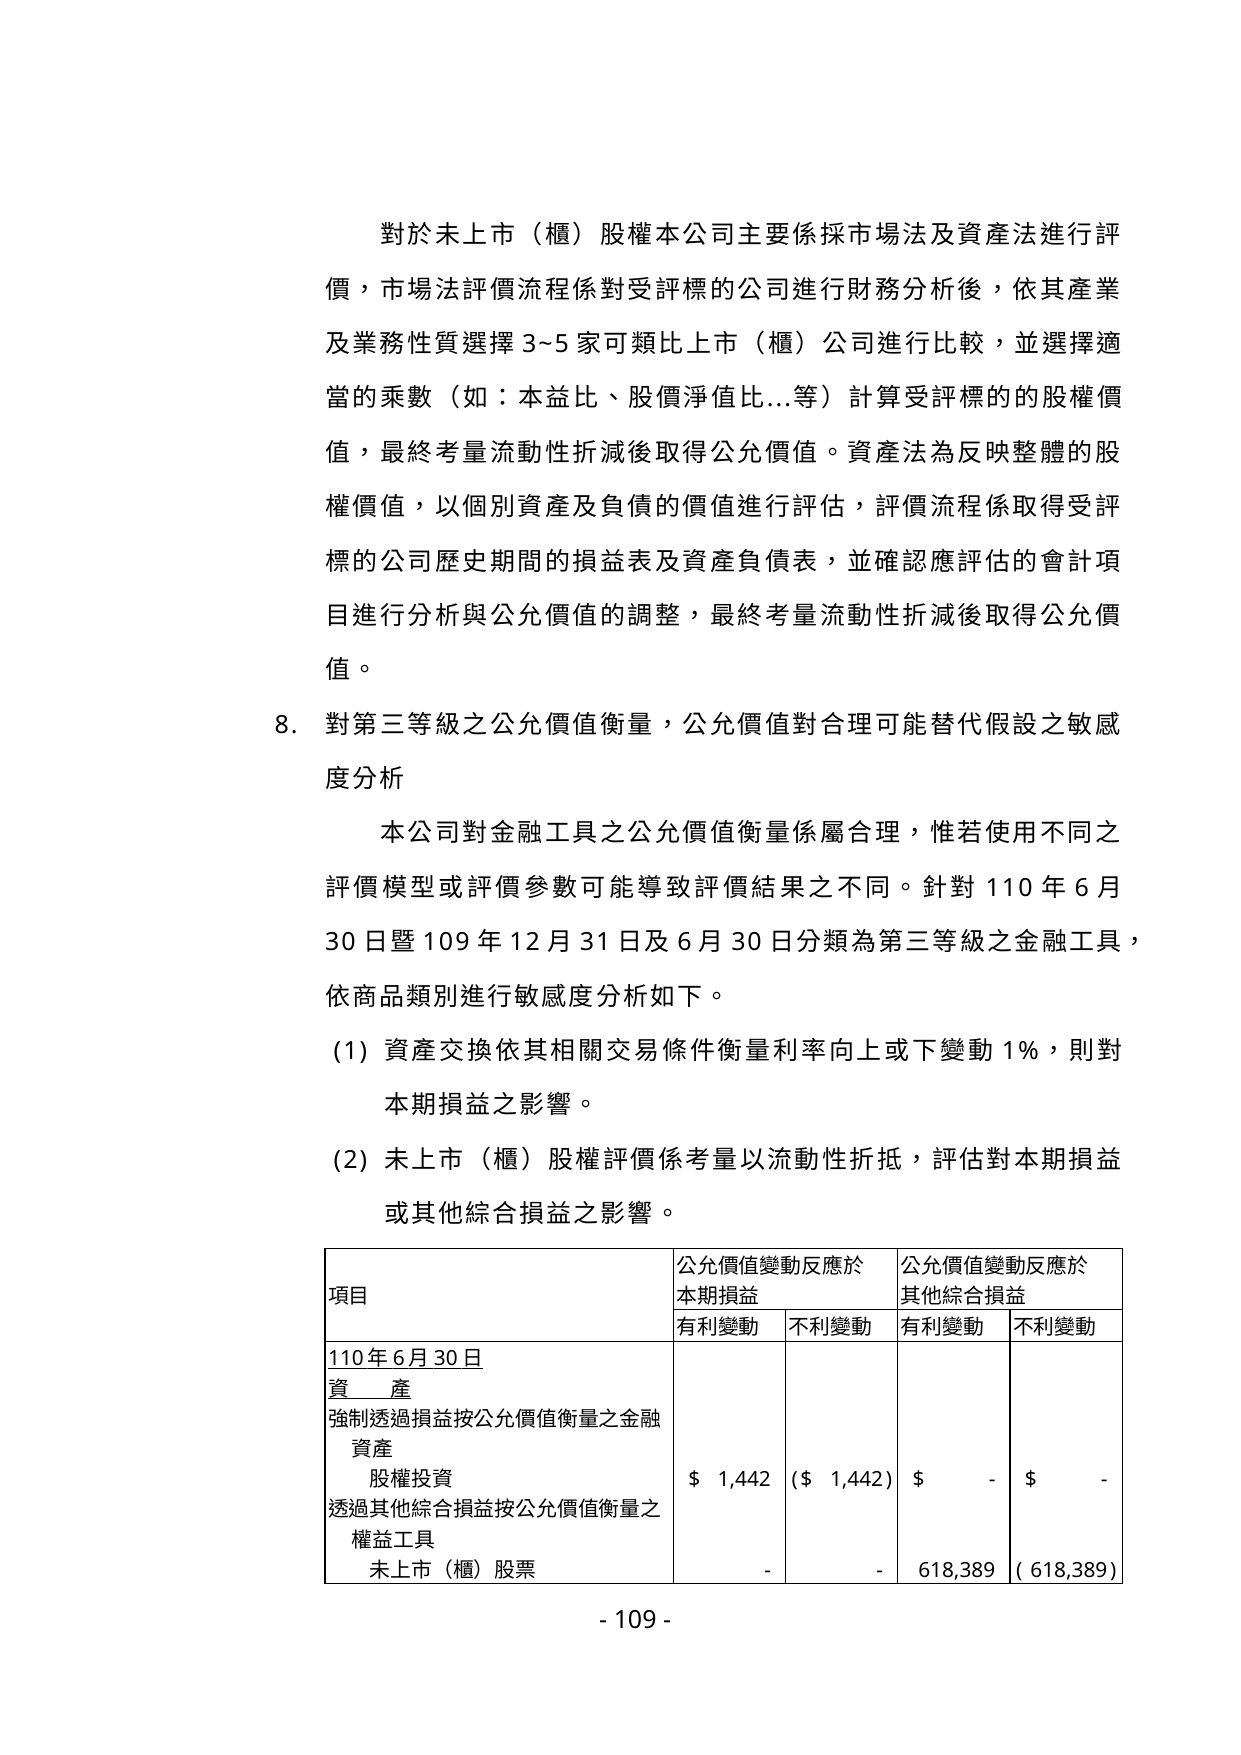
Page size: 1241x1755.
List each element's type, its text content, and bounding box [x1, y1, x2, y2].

table_cell [786, 1342, 897, 1372]
table_header 項目 [326, 1249, 673, 1341]
table_cell [786, 1493, 897, 1553]
text 對於未上市（櫃）股權本公司主要係採市場法及資產法進行評價，市場法評價流程係對受評標的公司進行財務分析後，依其產業及業務性質選擇3~5家可類比上市（櫃）公司進行比較，並選擇適當的乘數（如：本益比、股價淨值比...等）計算受評標的的股權價值，最終考量流動性折減後取得公允價值。資產法為反映整體的股權價值，以個別資產及負債的價值進行評估，評價流程係取得受評標的公司歷史期間的損益表及資產負債表，並確認應評估的會計項目進行分析與公允價值的調整，最終考量流動性折減後取得公允價值。 [325, 215, 1122, 686]
table_header 公允價值變動反應於 本期損益 [674, 1249, 897, 1309]
table_cell [674, 1372, 785, 1402]
table_cell [1011, 1402, 1122, 1462]
table_cell - [674, 1553, 785, 1583]
table_cell [674, 1402, 785, 1462]
table_cell 透過其他綜合損益按公允價值衡量之權益工具 [326, 1493, 673, 1553]
table_cell [898, 1493, 1009, 1553]
table_cell 未上市（櫃）股票 [326, 1553, 673, 1583]
table_cell $ - [1011, 1463, 1122, 1493]
table_cell [786, 1372, 897, 1402]
text 8. 對第三等級之公允價值衡量，公允價值對合理可能替代假設之敏感度分析 [266, 704, 1122, 795]
table_cell - [786, 1553, 897, 1583]
table_cell 強制透過損益按公允價值衡量之金融資產 [326, 1402, 673, 1462]
table_cell 110年6月30日 [326, 1342, 673, 1372]
table_cell $ 1,442 [674, 1463, 785, 1493]
table_cell [898, 1342, 1009, 1372]
table_cell 股權投資 [326, 1463, 673, 1493]
table_cell ( 618,389 ) [1011, 1553, 1122, 1583]
table_cell [898, 1402, 1009, 1462]
table_header 公允價值變動反應於 其他綜合損益 [898, 1249, 1122, 1309]
text 本公司對金融工具之公允價值衡量係屬合理，惟若使用不同之評價模型或評價參數可能導致評價結果之不同。針對110年6月30日暨109年12月31日及6月30日分類為第三等級之金融工具，依商品類別進行敏感度分析如下。 [325, 813, 1122, 1012]
table_cell [1011, 1372, 1122, 1402]
table_cell 618,389 [898, 1553, 1009, 1583]
table_cell [674, 1342, 785, 1372]
table_cell 不利變動 [786, 1310, 897, 1341]
table_cell [1011, 1342, 1122, 1372]
table_cell $ - [898, 1463, 1009, 1493]
table_cell [786, 1402, 897, 1462]
table_cell [1011, 1493, 1122, 1553]
table_cell [898, 1372, 1009, 1402]
table_cell 資 產 [326, 1372, 673, 1402]
text (1) 資產交換依其相關交易條件衡量利率向上或下變動1%，則對本期損益之影響。 [325, 1030, 1122, 1121]
table_cell ( $ 1,442 ) [786, 1463, 897, 1493]
table_cell 有利變動 [674, 1310, 785, 1341]
table_cell 不利變動 [1011, 1310, 1122, 1341]
text (2) 未上市（櫃）股權評價係考量以流動性折抵，評估對本期損益或其他綜合損益之影響。 [325, 1139, 1122, 1230]
table_cell [674, 1493, 785, 1553]
table_cell 有利變動 [898, 1310, 1009, 1341]
